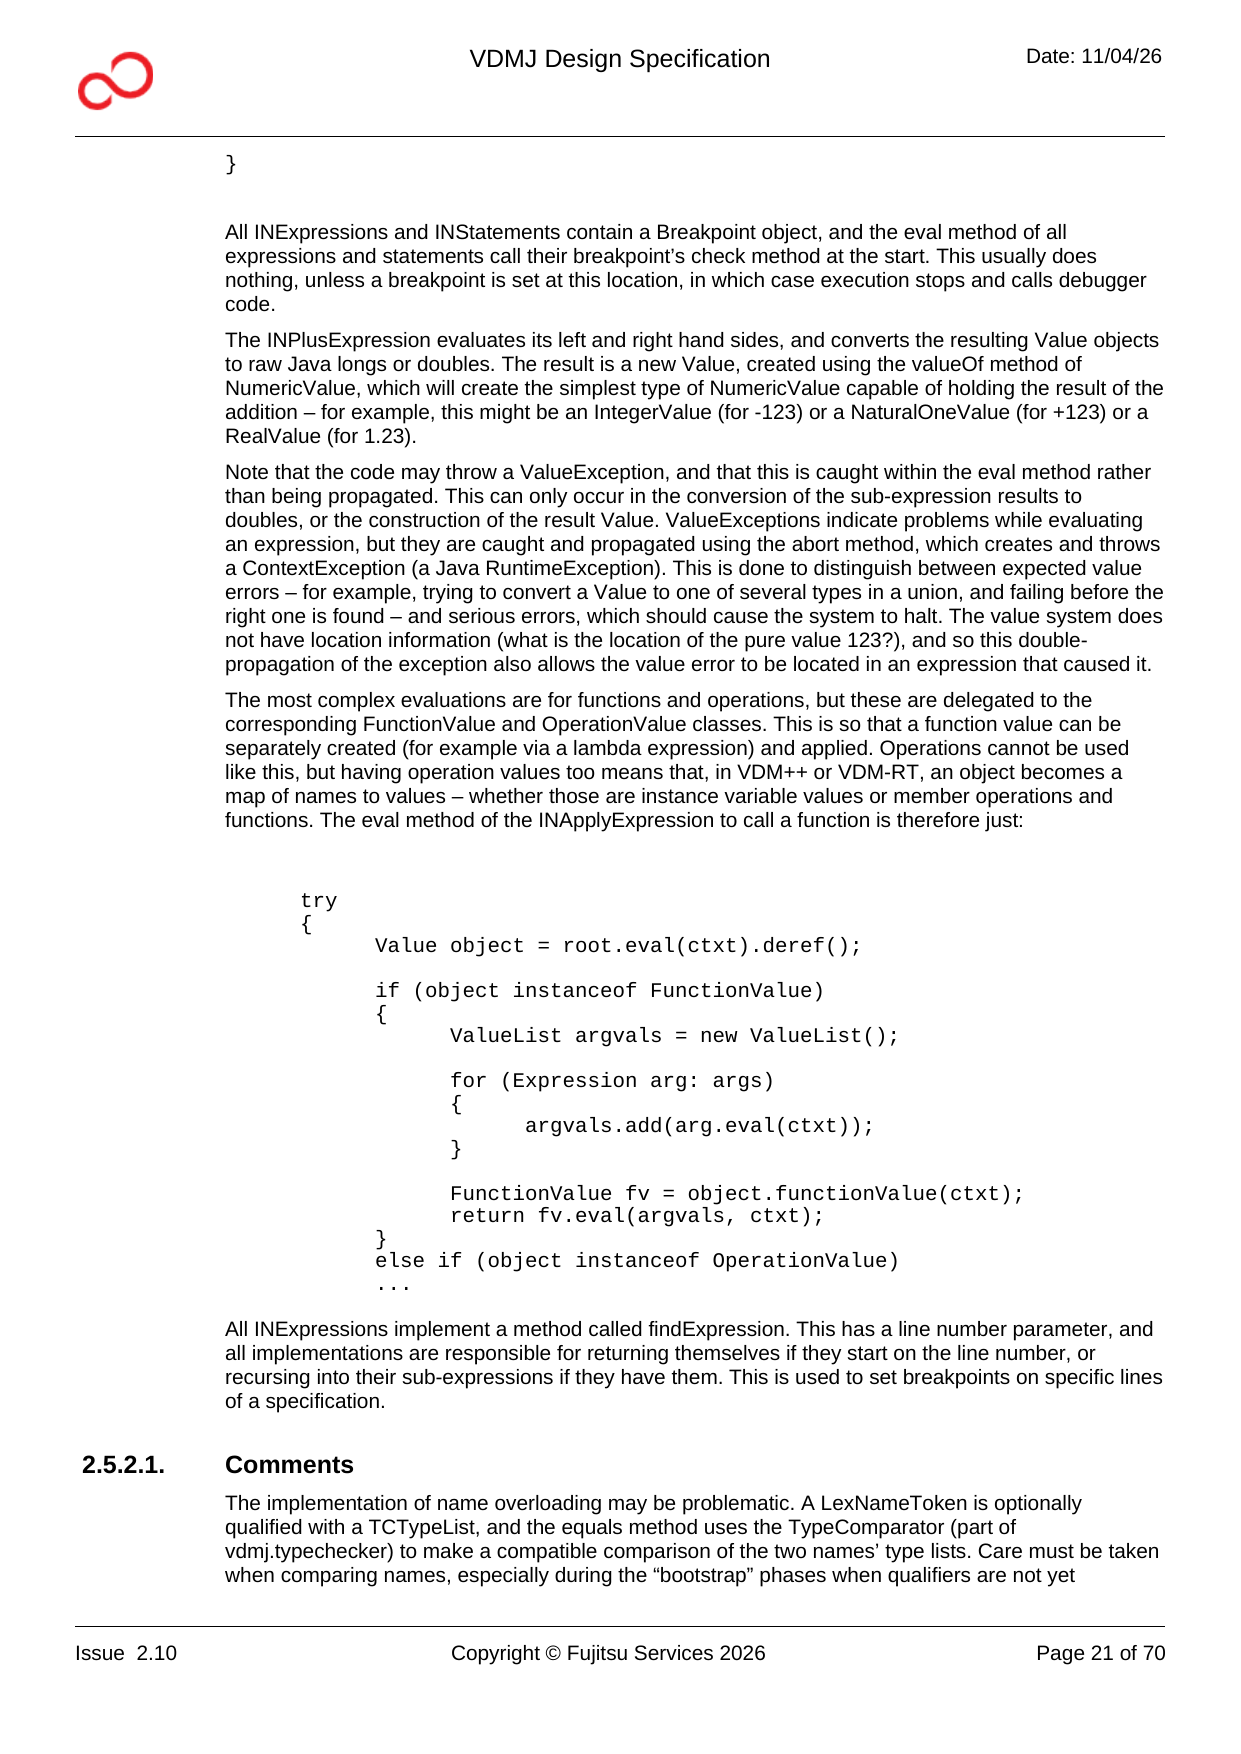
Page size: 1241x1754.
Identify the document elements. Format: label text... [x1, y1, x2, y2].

text The most complex evaluations are for functions and operations, but these are delegated to the corresponding FunctionValue and OperationValue classes. This is so that a function value can be separately created (for example via a lambda expression) and applied. Operations cannot be used like this, but having operation values too means that, in VDM++ or VDM-RT, an object becomes a map of names to values – whether those are instance variable values or member operations and functions. The eval method of the INApplyExpression to call a function is therefore just: [225, 689, 1165, 832]
text Note that the code may throw a ValueException, and that this is caught within the eval method rather than being propagated. This can only occur in the conversion of the sub-expression results to doubles, or the construction of the result Value. ValueExceptions indicate problems while evaluating an expression, but they are caught and propagated using the abort method, which creates and throws a ContextException (a Java RuntimeException). This is done to distinguish between expected value errors – for example, trying to convert a Value to one of several types in a union, and failing before the right one is found – and serious errors, which should cause the system to halt. The value system does not have location information (what is the location of the pure value 123?), and so this double-propagation of the exception also allows the value error to be located in an expression that caused it. [225, 461, 1165, 676]
text The INPlusExpression evaluates its left and right hand sides, and converts the resulting Value objects to raw Java longs or doubles. The result is a new Value, created using the valueOf method of NumericValue, which will create the simplest type of NumericValue capable of holding the result of the addition – for example, this might be an IntegerValue (for -123) or a NaturalOneValue (for +123) or a RealValue (for 1.23). [225, 328, 1165, 448]
text FunctionValue fv = object.functionValue(ctxt); [225, 1182, 1165, 1205]
text Value object = root.eval(ctxt).deref(); [225, 935, 1165, 957]
text if (object instanceof FunctionValue) [225, 980, 1165, 1002]
subtitle Comments [75, 1451, 1165, 1479]
text All INExpressions and INStatements contain a Breakpoint object, and the eval method of all expressions and statements call their breakpoint’s check method at the start. This usually does nothing, unless a breakpoint is set at this location, in which case execution stops and calls debugger code. [225, 220, 1165, 316]
text else if (object instanceof OperationValue) [225, 1250, 1165, 1272]
text All INExpressions implement a method called findExpression. This has a line number parameter, and all implementations are responsible for returning themselves if they start on the line number, or recursing into their sub-expressions if they have them. This is used to set breakpoints on specific lines of a specification. [225, 1317, 1165, 1413]
text } [225, 152, 1165, 175]
text } [225, 1227, 1165, 1250]
text try [225, 890, 1165, 912]
text { [225, 1002, 1165, 1025]
text return fv.eval(argvals, ctxt); [225, 1205, 1165, 1227]
picture [78, 44, 153, 120]
text The implementation of name overloading may be problematic. A LexNameToken is optionally qualified with a TCTypeList, and the equals method uses the TypeComparator (part of vdmj.typechecker) to make a compatible comparison of the two names’ type lists. Care must be taken when comparing names, especially during the “bootstrap” phases when qualifiers are not yet [225, 1491, 1165, 1587]
text ValueList argvals = new ValueList(); [225, 1025, 1165, 1047]
text for (Expression arg: args) [225, 1070, 1165, 1092]
text { [225, 1092, 1165, 1115]
text } [225, 1137, 1165, 1160]
text argvals.add(arg.eval(ctxt)); [225, 1115, 1165, 1137]
text ... [225, 1272, 1165, 1295]
text { [225, 912, 1165, 935]
